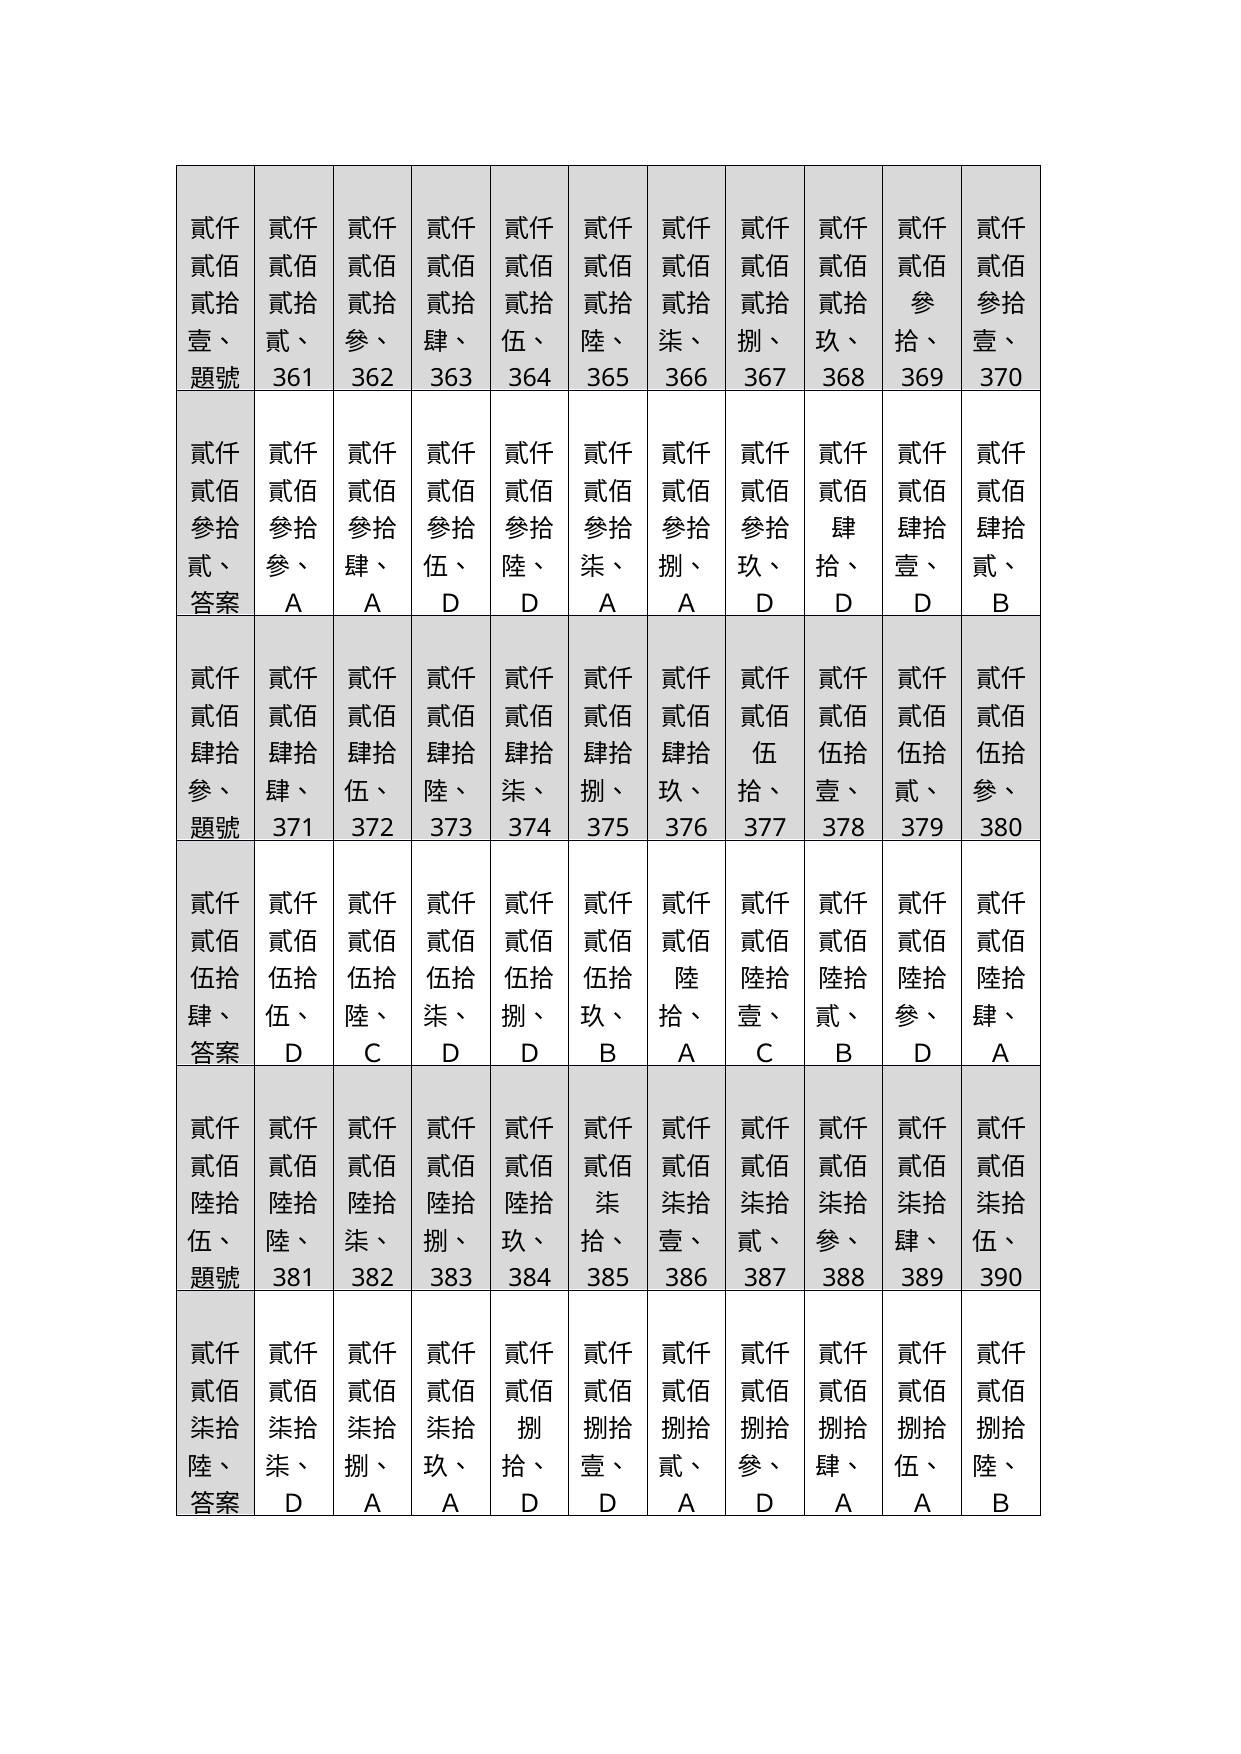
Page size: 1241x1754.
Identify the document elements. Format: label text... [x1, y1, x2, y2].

table_cell Ａ [569, 391, 647, 614]
table_cell 367 [726, 166, 804, 389]
table_cell Ｄ [491, 391, 568, 614]
table_cell 364 [491, 166, 568, 389]
table_cell Ａ [648, 841, 725, 1064]
table_cell Ｄ [491, 1291, 568, 1514]
table_cell Ｃ [726, 841, 804, 1064]
table_cell Ｄ [726, 391, 804, 614]
table_cell 370 [962, 166, 1040, 389]
table_cell Ａ [962, 841, 1040, 1064]
table_cell 374 [491, 616, 568, 839]
table_cell 372 [334, 616, 411, 839]
table_cell Ａ [648, 1291, 725, 1514]
table_cell 答案 [177, 391, 254, 614]
table_cell 366 [648, 166, 725, 389]
table_cell Ｃ [334, 841, 411, 1064]
table_cell 390 [962, 1066, 1040, 1289]
table_cell Ｄ [255, 1291, 333, 1514]
table_cell 376 [648, 616, 725, 839]
table_cell Ｄ [883, 391, 961, 614]
table_cell 386 [648, 1066, 725, 1289]
table_cell 380 [962, 616, 1040, 839]
table_cell 371 [255, 616, 333, 839]
table_cell Ａ [255, 391, 333, 614]
table_cell 377 [726, 616, 804, 839]
table_cell Ｄ [255, 841, 333, 1064]
table_cell 385 [569, 1066, 647, 1289]
table_cell 382 [334, 1066, 411, 1289]
table_cell 363 [412, 166, 490, 389]
table_cell Ｄ [412, 391, 490, 614]
table_cell 361 [255, 166, 333, 389]
table_cell Ｄ [805, 391, 882, 614]
table_cell 365 [569, 166, 647, 389]
table_cell Ａ [648, 391, 725, 614]
table_cell Ｄ [491, 841, 568, 1064]
table_cell 題號 [177, 166, 254, 389]
table_cell 答案 [177, 1291, 254, 1514]
table_cell 題號 [177, 616, 254, 839]
table_cell 381 [255, 1066, 333, 1289]
table_cell 答案 [177, 841, 254, 1064]
table_cell Ａ [334, 391, 411, 614]
table_cell 373 [412, 616, 490, 839]
table_cell 379 [883, 616, 961, 839]
table_cell 383 [412, 1066, 490, 1289]
table_cell Ｄ [883, 841, 961, 1064]
table_cell Ａ [805, 1291, 882, 1514]
table_cell Ｄ [412, 841, 490, 1064]
table_cell Ｄ [569, 1291, 647, 1514]
table_cell Ｂ [805, 841, 882, 1064]
table_cell 388 [805, 1066, 882, 1289]
table_cell 375 [569, 616, 647, 839]
table_cell Ｂ [569, 841, 647, 1064]
table_cell 389 [883, 1066, 961, 1289]
table_cell Ａ [883, 1291, 961, 1514]
table_cell 387 [726, 1066, 804, 1289]
table_cell Ａ [412, 1291, 490, 1514]
table_cell 384 [491, 1066, 568, 1289]
table_cell Ａ [334, 1291, 411, 1514]
table_cell Ｂ [962, 1291, 1040, 1514]
table_cell 362 [334, 166, 411, 389]
table_cell 369 [883, 166, 961, 389]
table_cell 368 [805, 166, 882, 389]
table_cell 378 [805, 616, 882, 839]
table_cell Ｄ [726, 1291, 804, 1514]
table_cell 題號 [177, 1066, 254, 1289]
table_cell Ｂ [962, 391, 1040, 614]
